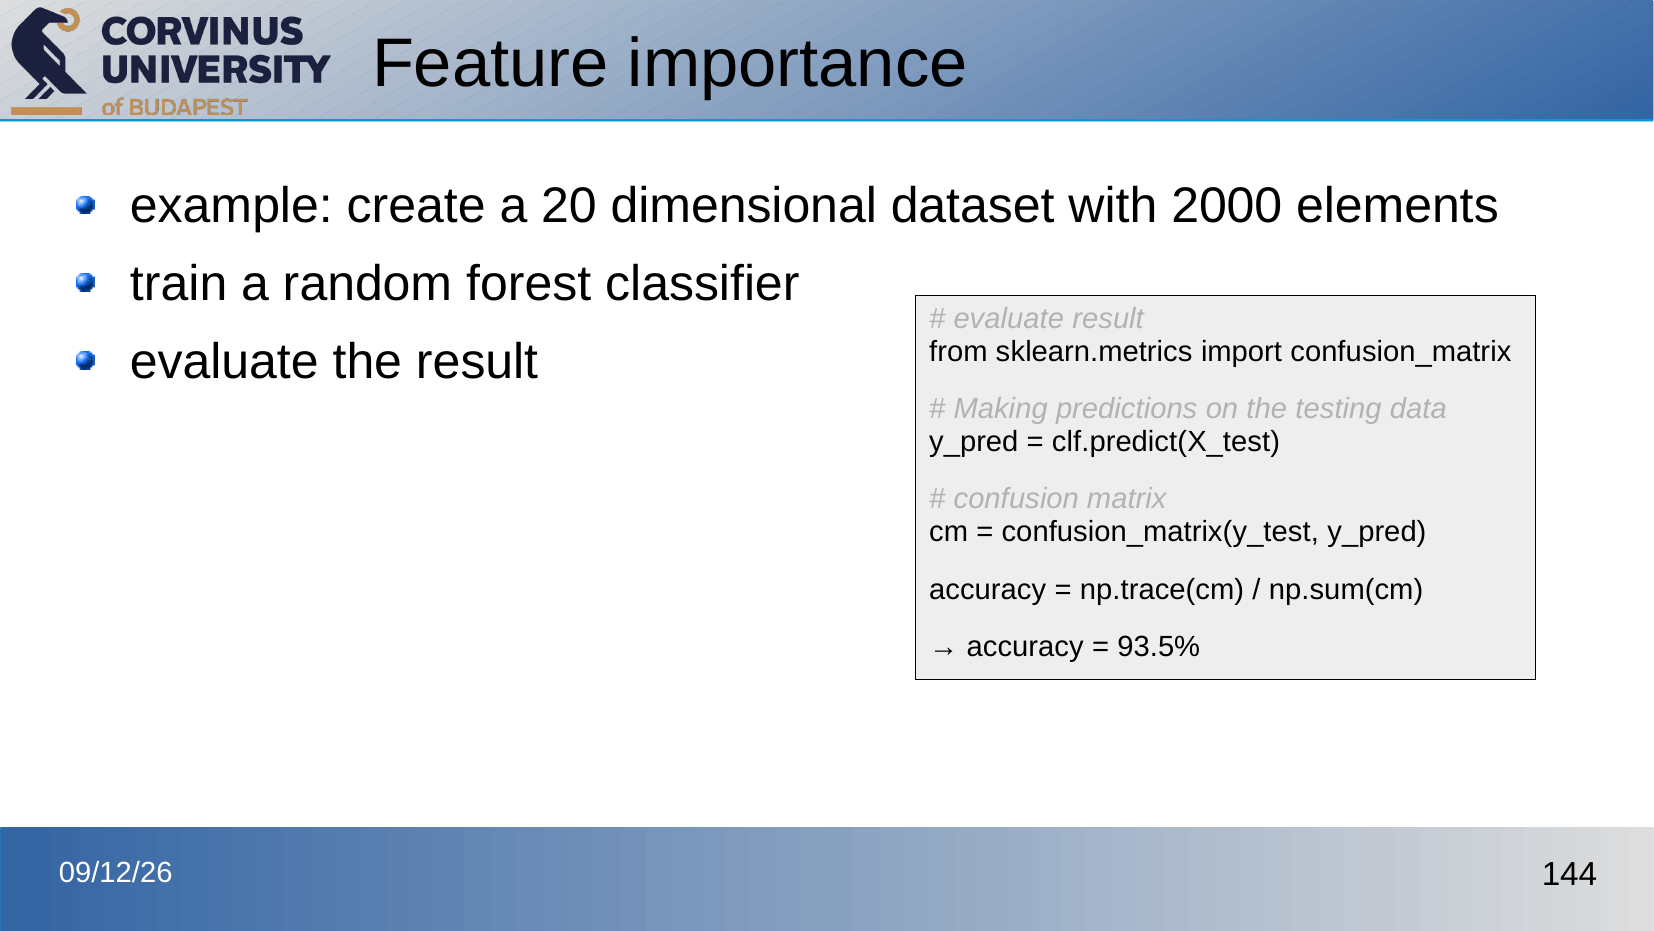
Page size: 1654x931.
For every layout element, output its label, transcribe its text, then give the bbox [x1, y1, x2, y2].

picture [11, 7, 331, 115]
list example: create a 20 dimensional dataset with 2000 elements train a random forest classifier evaluate the result [59, 177, 1595, 296]
picture [76, 351, 95, 370]
title Feature importance [372, 23, 1625, 103]
text_box # evaluate result from sklearn.metrics import confusion_matrix # Making predictions on the testing data y_pred = clf.predict(X_test) # confusion matrix cm = confusion_matrix(y_test, y_pred) accuracy = np.trace(cm) / np.sum(cm) → accuracy = 93.5% [915, 295, 1536, 680]
